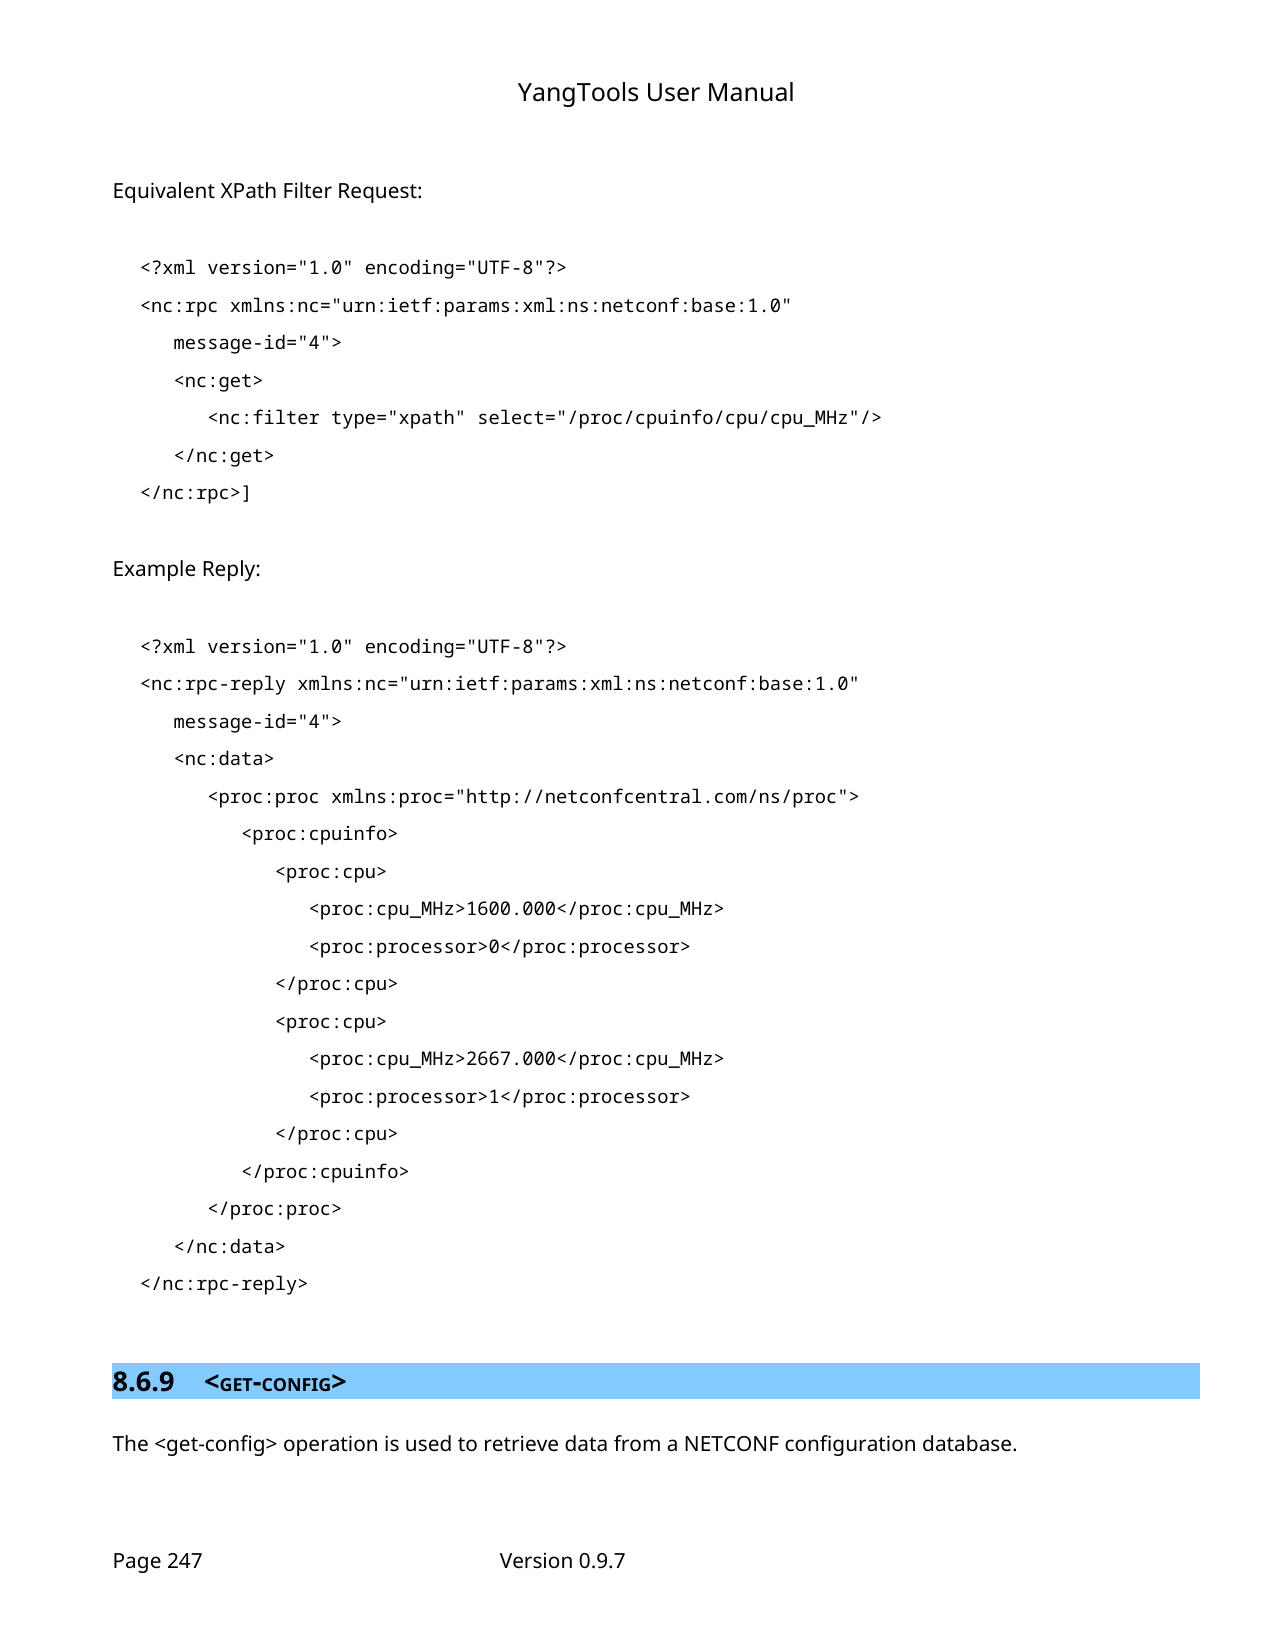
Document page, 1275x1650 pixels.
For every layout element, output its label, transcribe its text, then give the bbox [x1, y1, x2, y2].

text The <get-config> operation is used to retrieve data from a NETCONF configuration database. [112, 1429, 1200, 1457]
text </nc:rpc>] [139, 479, 1200, 505]
text <nc:rpc xmlns:nc="urn:ietf:params:xml:ns:netconf:base:1.0" [139, 292, 1200, 317]
text </nc:rpc-reply> [139, 1270, 1200, 1296]
text message-id="4"> [139, 708, 1200, 733]
text <proc:cpu> [139, 858, 1200, 883]
text <proc:proc xmlns:proc="http://netconfcentral.com/ns/proc"> [139, 783, 1200, 808]
text </nc:get> [139, 442, 1200, 467]
text <nc:filter type="xpath" select="/proc/cpuinfo/cpu/cpu_MHz"/> [139, 404, 1200, 430]
text <proc:cpu_MHz>2667.000</proc:cpu_MHz> [139, 1045, 1200, 1071]
text <nc:get> [139, 367, 1200, 392]
text </proc:proc> [139, 1195, 1200, 1221]
text <proc:processor>0</proc:processor> [139, 933, 1200, 958]
text <proc:cpu_MHz>1600.000</proc:cpu_MHz> [139, 895, 1200, 921]
text <proc:cpuinfo> [139, 820, 1200, 846]
text <nc:rpc-reply xmlns:nc="urn:ietf:params:xml:ns:netconf:base:1.0" [139, 670, 1200, 696]
text Equivalent XPath Filter Request: [112, 176, 1200, 204]
text <proc:cpu> [139, 1008, 1200, 1033]
text </nc:data> [139, 1233, 1200, 1258]
text <?xml version="1.0" encoding="UTF-8"?> [139, 254, 1200, 280]
subtitle <get-config> [112, 1363, 1200, 1399]
text <?xml version="1.0" encoding="UTF-8"?> [139, 633, 1200, 658]
text </proc:cpuinfo> [139, 1158, 1200, 1183]
text Example Reply: [112, 554, 1200, 583]
text <nc:data> [139, 745, 1200, 771]
text </proc:cpu> [139, 1120, 1200, 1146]
text <proc:processor>1</proc:processor> [139, 1083, 1200, 1108]
text message-id="4"> [139, 329, 1200, 355]
text </proc:cpu> [139, 970, 1200, 996]
